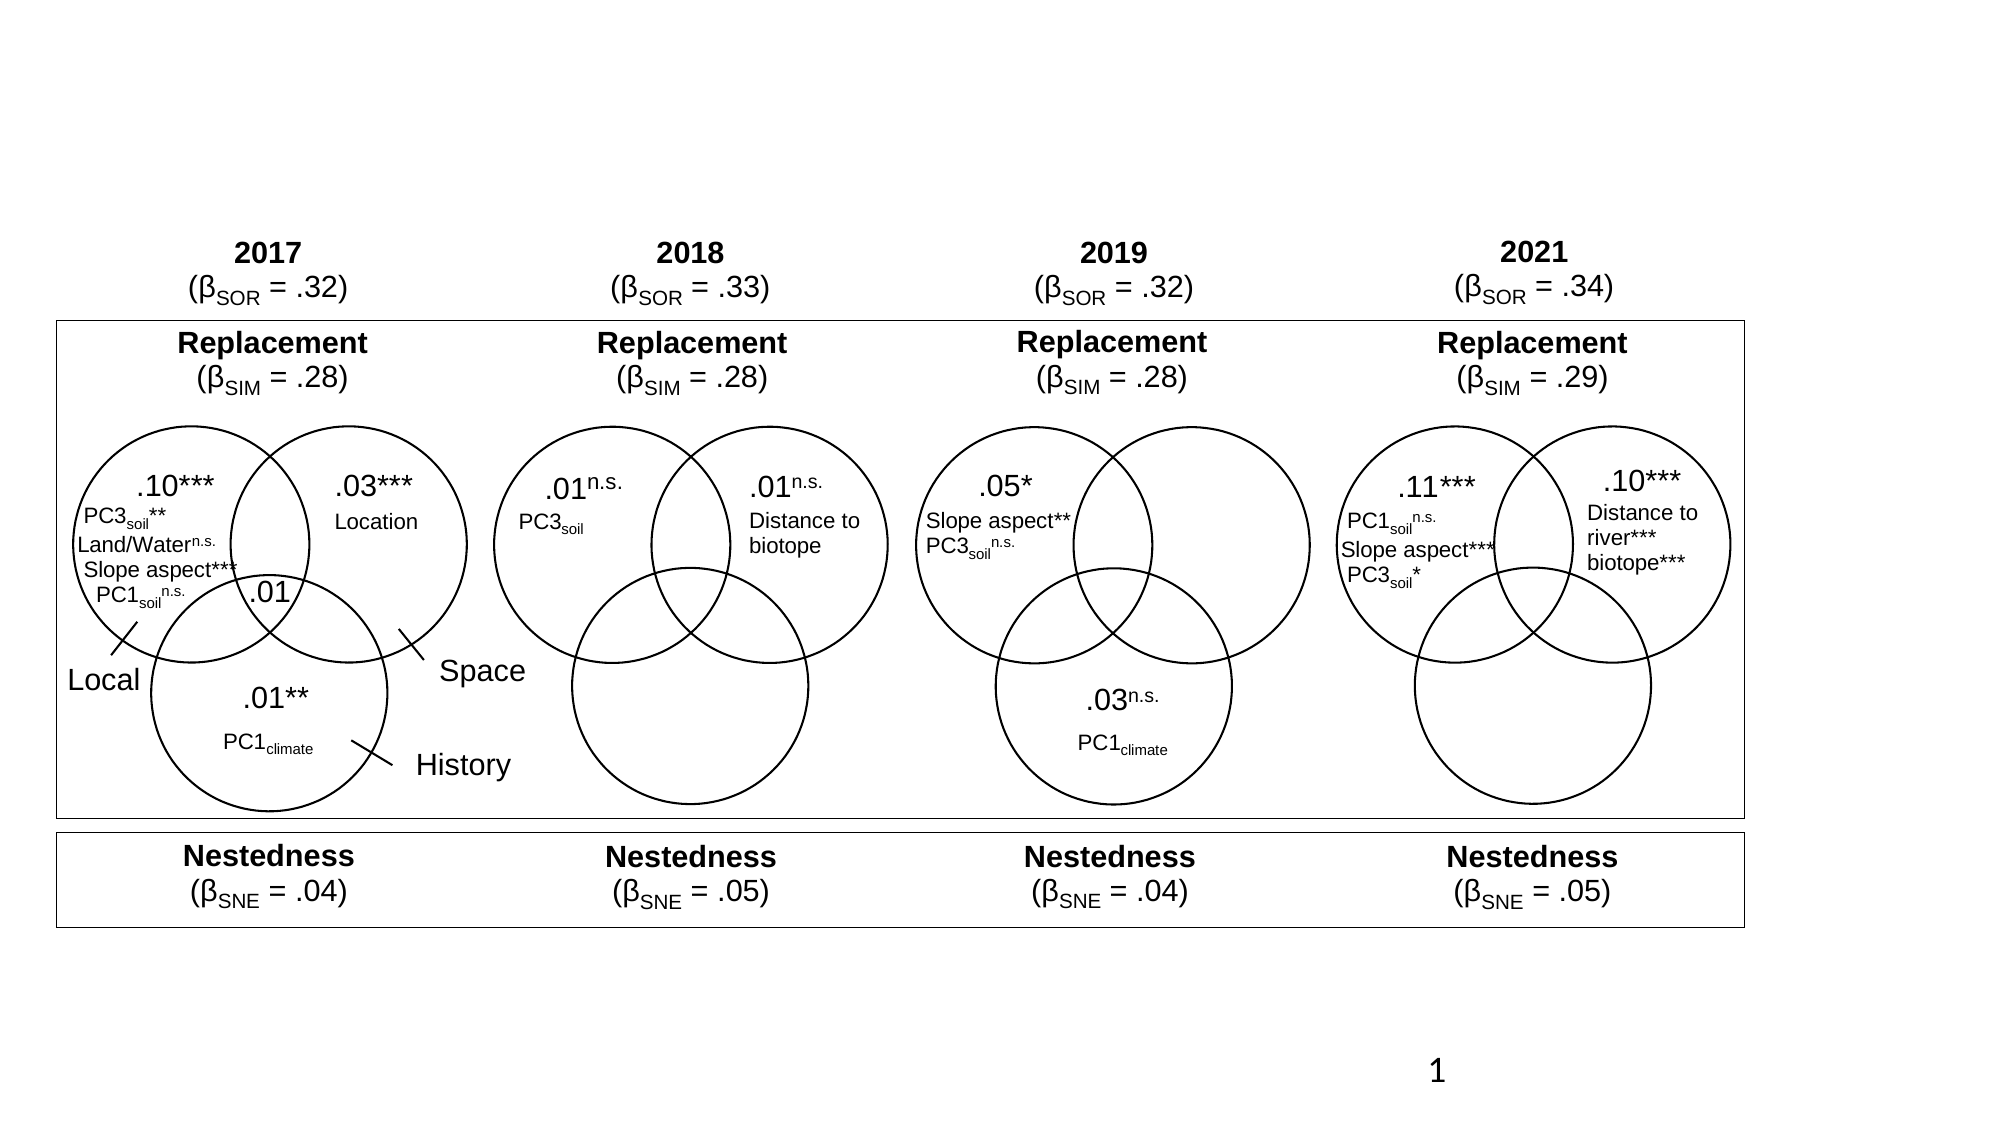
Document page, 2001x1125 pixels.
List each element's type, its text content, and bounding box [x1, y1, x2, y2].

text_box 2018 (βSOR = .33) [574, 225, 807, 320]
text_box 2021 (βSOR = .34) [1421, 224, 1647, 320]
text_box .01 [228, 564, 319, 622]
text_box Replacement (βSIM = .28) [574, 321, 811, 415]
text_box PC1climate [1053, 719, 1193, 771]
text_box .05* [958, 459, 1069, 498]
text_box .01** [222, 671, 353, 729]
text_box .03*** [314, 458, 435, 499]
text_box 2017 (βSOR = .32) [158, 225, 378, 320]
text_box .10*** [1582, 453, 1704, 490]
text_box Nestedness (βSNE = .04) [153, 833, 384, 927]
text_box Location [314, 499, 443, 547]
text_box History [388, 726, 540, 804]
text_box 2019 (βSOR = .32) [1002, 321, 1226, 325]
text_box 2018 (βSOR = .33) [574, 321, 807, 325]
text_box PC1climate [196, 718, 341, 770]
text_box Distance to river*** biotope*** [1567, 490, 1744, 592]
text_box [1412, 1042, 1863, 1103]
text_box Slope aspect** PC3soiln.s. [905, 498, 1107, 571]
text_box Space [419, 639, 571, 698]
text_box Replacement (βSIM = .28) [154, 321, 391, 415]
text_box Local [43, 638, 165, 723]
text_box .03n.s. [1060, 673, 1185, 719]
text_box PC3soil [498, 499, 672, 550]
text_box Replacement (βSIM = .29) [1409, 321, 1656, 415]
text_box Nestedness (βSNE = .04) [995, 833, 1226, 927]
text_box Replacement (βSIM = .28) [993, 321, 1231, 415]
text_box Nestedness (βSNE = .05) [1417, 833, 1648, 927]
text_box .01n.s. [524, 459, 644, 499]
text_box 2019 (βSOR = .32) [1002, 225, 1226, 320]
text_box PC1soiln.s. Slope aspect*** PC3soil* [1320, 498, 1547, 597]
text_box .01n.s. [729, 459, 870, 498]
text_box .10*** [116, 458, 236, 493]
text_box Distance to biotope [729, 498, 883, 573]
text_box 2017 (βSOR = .32) [158, 321, 378, 325]
text_box Nestedness (βSNE = .05) [576, 833, 806, 927]
text_box PC3soil** Land/Watern.s. Slope aspect*** PC1soiln.s. [57, 493, 275, 618]
text_box .11*** [1377, 459, 1515, 498]
